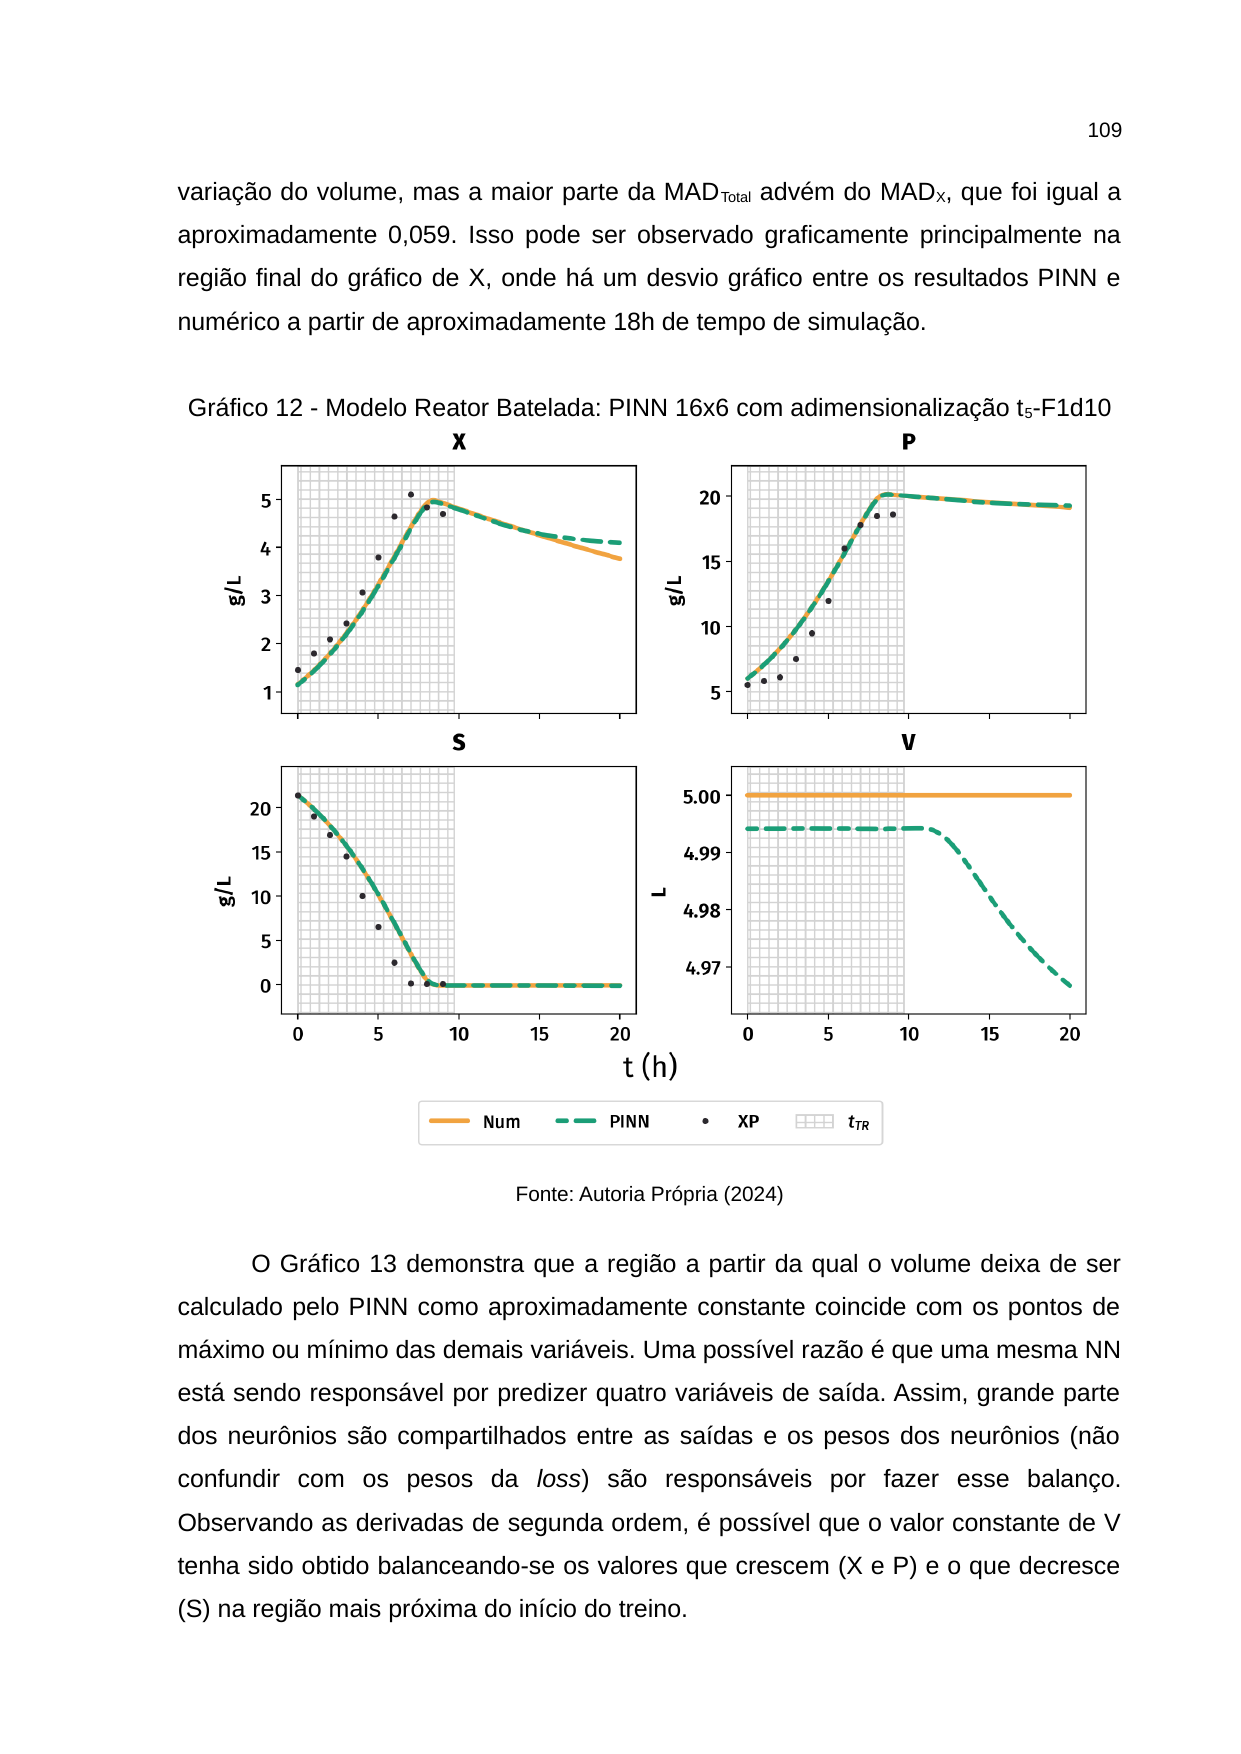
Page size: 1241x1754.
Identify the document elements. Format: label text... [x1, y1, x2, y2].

picture [177, 421, 1123, 1153]
text Fonte: Autoria Própria (2024) [177, 1182, 1122, 1206]
text O Gráfico 13 demonstra que a região a partir da qual o volume deixa de ser calculado pelo PINN como aproximadamente constante coincide com os pontos de máximo ou mínimo das demais variáveis. Uma possível razão é que uma mesma NN está sendo responsável por predizer quatro variáveis de saída. Assim, grande parte dos neurônios são compartilhados entre as saídas e os pesos dos neurônios (não confundir com os pesos da loss) são responsáveis por fazer esse balanço. Observando as derivadas de segunda ordem, é possível que o valor constante de V tenha sido obtido balanceando-se os valores que crescem (X e P) e o que decresce (S) na região mais próxima do início do treino. [177, 1249, 1122, 1622]
text Gráfico 12 - Modelo Reator Batelada: PINN 16x6 com adimensionalização t5-F1d10 [177, 393, 1122, 421]
text variação do volume, mas a maior parte da MADTotal advém do MADX, que foi igual a aproximadamente 0,059. Isso pode ser observado graficamente principalmente na região final do gráfico de X, onde há um desvio gráfico entre os resultados PINN e numérico a partir de aproximadamente 18h de tempo de simulação. [177, 177, 1122, 335]
